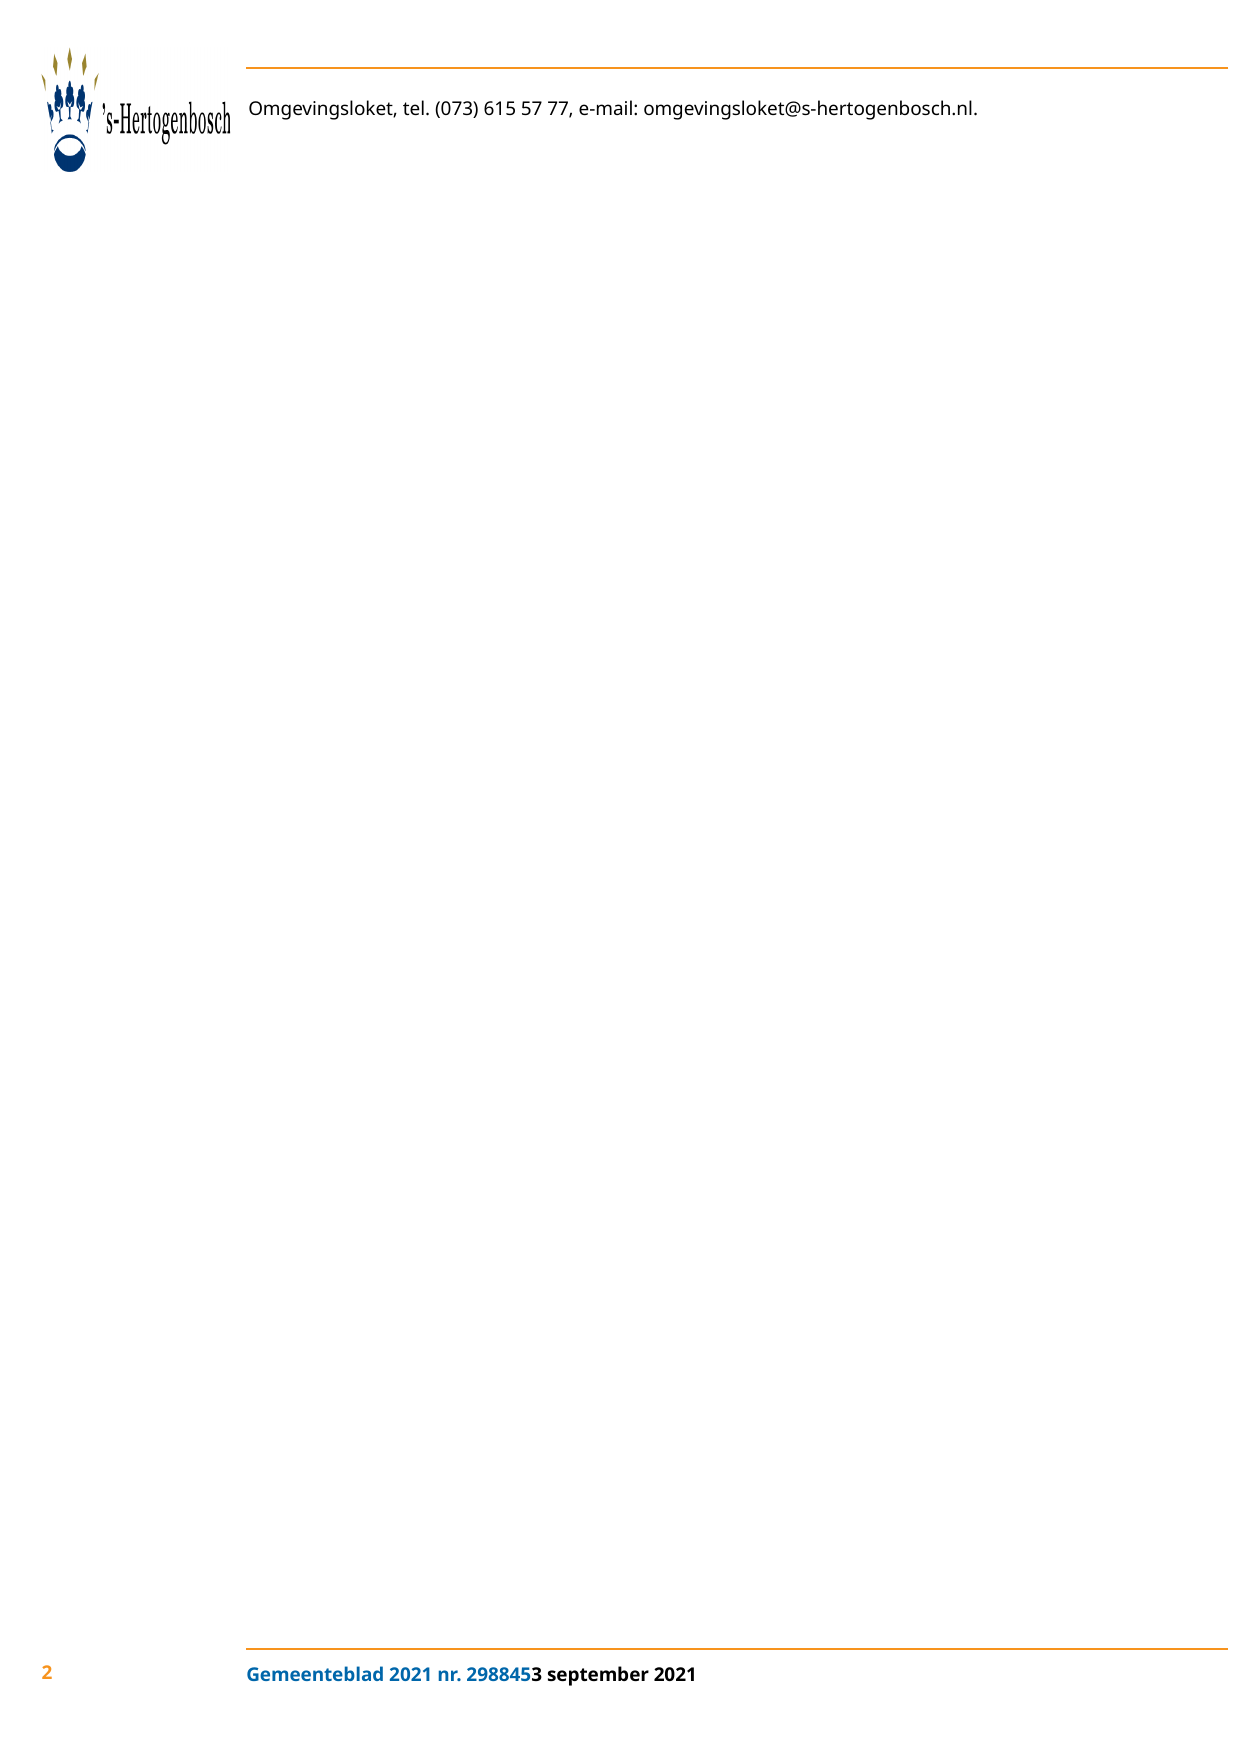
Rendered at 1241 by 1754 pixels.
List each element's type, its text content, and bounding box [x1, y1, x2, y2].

text Omgevingsloket, tel. (073) 615 57 77, e-mail: omgevingsloket@s-hertogenbosch.nl. [248, 95, 1152, 121]
picture [41, 47, 231, 172]
